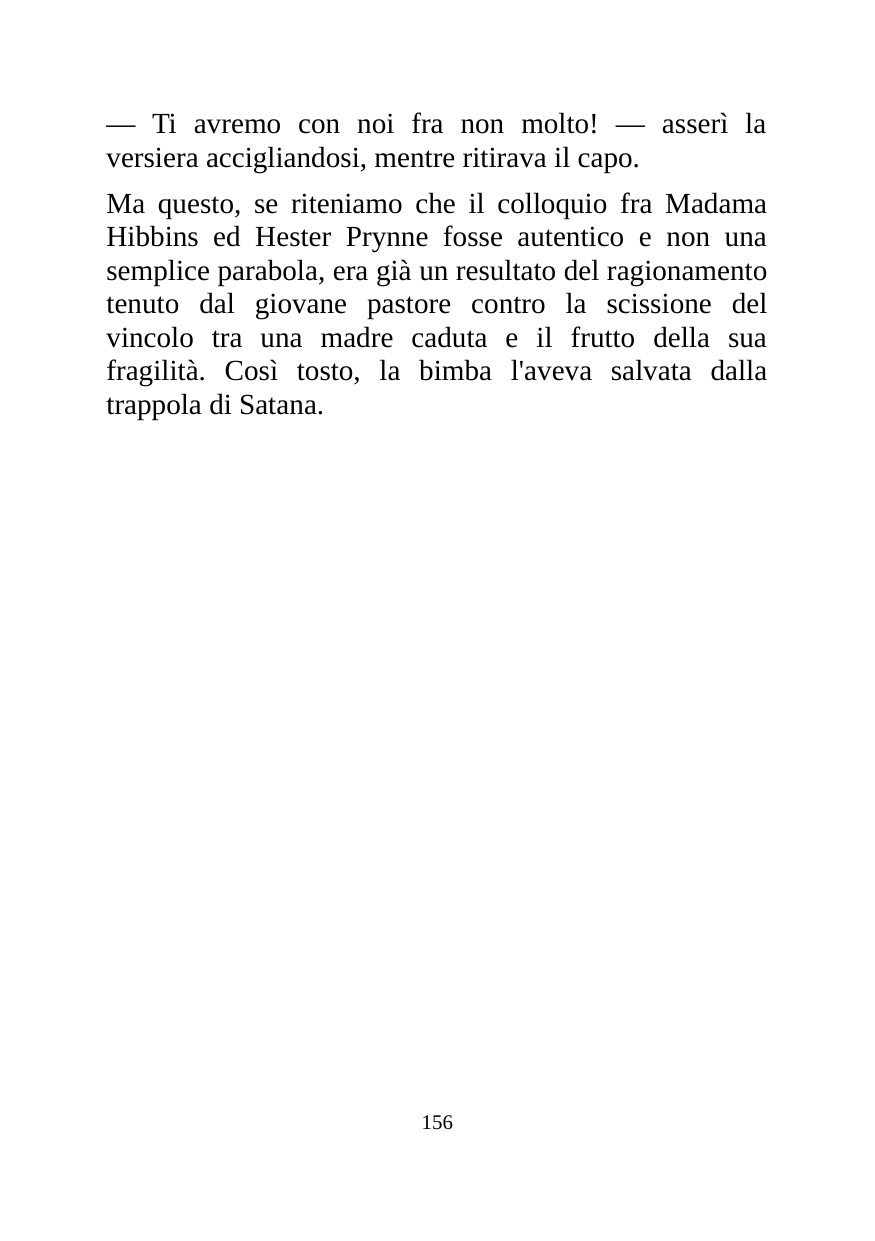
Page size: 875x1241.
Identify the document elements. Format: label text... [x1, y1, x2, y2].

text — Ti avremo con noi fra non molto! — asserì la versiera accigliandosi, mentre ritirava il capo. [106, 106, 768, 173]
text Ma questo, se riteniamo che il colloquio fra Madama Hibbins ed Hester Prynne fosse autentico e non una semplice parabola, era già un resultato del ragionamento tenuto dal giovane pastore contro la scissione del vincolo tra una madre caduta e il frutto della sua fragilità. Così tosto, la bimba l'aveva salvata dalla trappola di Satana. [106, 186, 768, 421]
